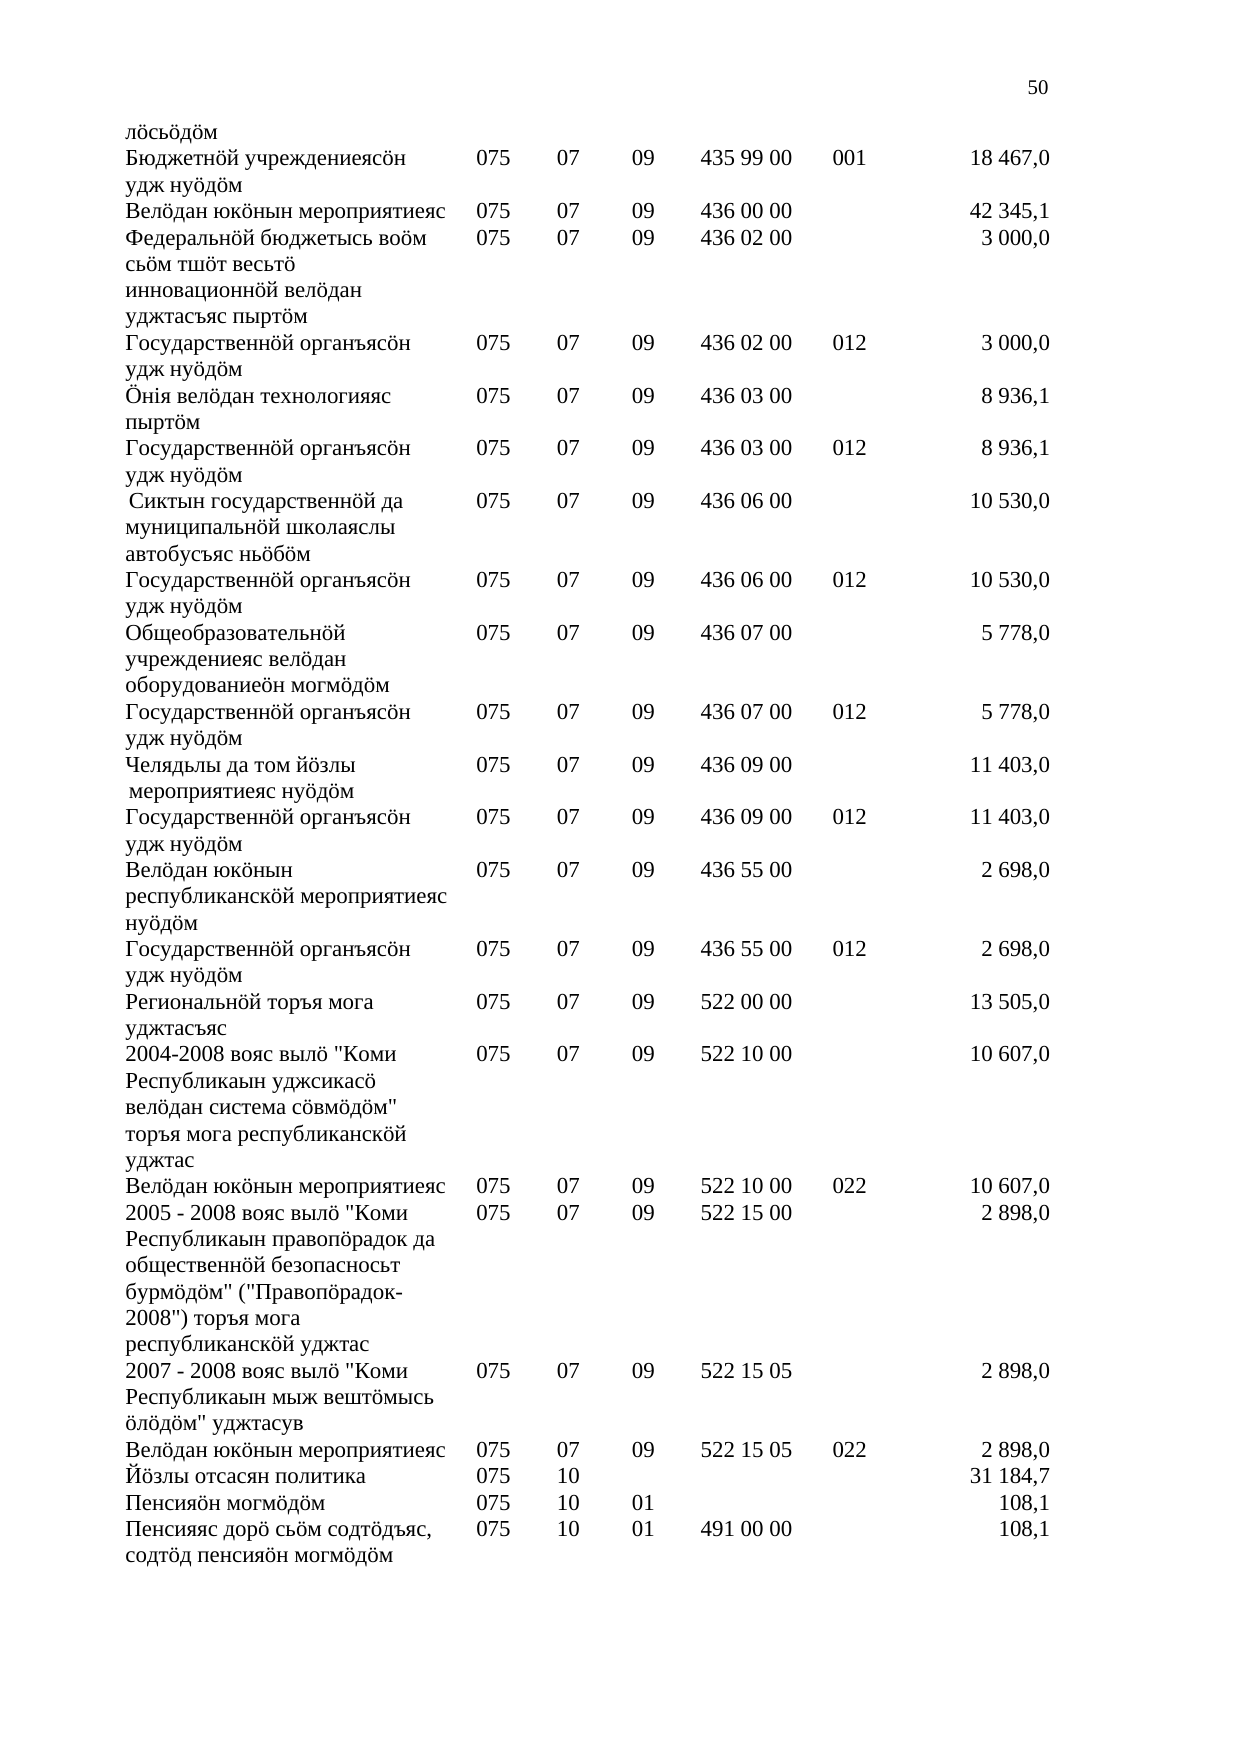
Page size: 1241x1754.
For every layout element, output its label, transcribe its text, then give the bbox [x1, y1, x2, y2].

table_cell 075 [456, 487, 531, 566]
table_cell [812, 1489, 887, 1515]
table_cell [1056, 434, 1093, 487]
table_cell [812, 197, 887, 223]
table_cell 09 [606, 487, 681, 566]
table_cell 022 [812, 1436, 887, 1462]
table_cell 2 698,0 [887, 935, 1056, 988]
table_cell 2004-2008 вояс вылö "Коми Республикаын уджсикасö велöдан система сöвмöдöм" торъя мога республиканскöй уджтас [119, 1041, 456, 1172]
table_cell 075 [456, 935, 531, 988]
table_cell [812, 118, 887, 144]
table_cell 075 [456, 751, 531, 803]
table_cell 09 [606, 619, 681, 698]
table_cell 07 [531, 1199, 606, 1357]
table_cell 01 [606, 1515, 681, 1594]
table_cell 2 898,0 [887, 1199, 1056, 1357]
table_cell 07 [531, 487, 606, 566]
table_cell 18 467,0 [887, 145, 1056, 197]
table_cell [1056, 619, 1093, 698]
table_cell 5 778,0 [887, 698, 1056, 751]
table_cell 075 [456, 856, 531, 935]
table_cell [1056, 751, 1093, 803]
table_cell 10 [531, 1489, 606, 1515]
table_cell 07 [531, 382, 606, 434]
table_cell 09 [606, 197, 681, 223]
table_cell 075 [456, 1041, 531, 1172]
table_cell Государственнöй органъясöн удж нуöдöм [119, 698, 456, 751]
table_cell [812, 487, 887, 566]
table_cell [812, 1515, 887, 1594]
table_cell 436 07 00 [681, 619, 812, 698]
table_cell [1056, 988, 1093, 1041]
table_cell 022 [812, 1172, 887, 1199]
table_cell 522 10 00 [681, 1041, 812, 1172]
table_cell 07 [531, 145, 606, 197]
table_cell 075 [456, 1199, 531, 1357]
table_cell 075 [456, 1172, 531, 1199]
table_cell 436 02 00 [681, 329, 812, 382]
table_cell 075 [456, 329, 531, 382]
table_cell 436 07 00 [681, 698, 812, 751]
table_cell [1056, 1199, 1093, 1357]
table_cell Государственнöй органъясöн удж нуöдöм [119, 329, 456, 382]
table_cell 13 505,0 [887, 988, 1056, 1041]
table_cell 01 [606, 1489, 681, 1515]
table_cell 436 03 00 [681, 382, 812, 434]
table_cell [812, 1357, 887, 1436]
table_cell 436 55 00 [681, 856, 812, 935]
table_cell 07 [531, 803, 606, 856]
table_cell [1056, 803, 1093, 856]
table_cell [681, 1462, 812, 1488]
table_cell [1056, 856, 1093, 935]
table_cell Велöдан юкöнын республиканскöй мероприятиеяс нуöдöм [119, 856, 456, 935]
table_cell [531, 118, 606, 144]
table_cell [1056, 698, 1093, 751]
table_cell Челядьлы да том йöзлы мероприятиеяс нуöдöм [119, 751, 456, 803]
table_cell 09 [606, 434, 681, 487]
table_cell [1056, 487, 1093, 566]
table_cell 07 [531, 1436, 606, 1462]
table_cell 07 [531, 329, 606, 382]
table_cell 075 [456, 1462, 531, 1488]
table_cell Сиктын государственнöй да муниципальнöй школаяслы автобусъяс ньöбöм [119, 487, 456, 566]
table_cell 436 02 00 [681, 224, 812, 329]
table_cell [812, 1041, 887, 1172]
table_cell 108,1 [887, 1489, 1056, 1515]
table_cell 07 [531, 856, 606, 935]
table_cell 10 607,0 [887, 1172, 1056, 1199]
table_cell 07 [531, 619, 606, 698]
table_cell [1056, 1357, 1093, 1436]
table_cell 10 607,0 [887, 1041, 1056, 1172]
table_cell [1056, 197, 1093, 223]
table_cell [887, 118, 1056, 144]
table_cell 075 [456, 224, 531, 329]
table_cell 07 [531, 751, 606, 803]
table_cell 012 [812, 698, 887, 751]
table_cell 075 [456, 988, 531, 1041]
table_cell [812, 988, 887, 1041]
table_cell 11 403,0 [887, 803, 1056, 856]
table_cell [812, 382, 887, 434]
table_cell 075 [456, 145, 531, 197]
table_cell 8 936,1 [887, 434, 1056, 487]
table_cell 42 345,1 [887, 197, 1056, 223]
table_cell [1056, 382, 1093, 434]
table_cell 2 898,0 [887, 1357, 1056, 1436]
table_cell 09 [606, 1172, 681, 1199]
table_cell 09 [606, 145, 681, 197]
table_cell лöсьöдöм [119, 118, 456, 144]
table_cell Государственнöй органъясöн удж нуöдöм [119, 434, 456, 487]
table_cell Региональнöй торъя мога уджтасъяс [119, 988, 456, 1041]
table_cell 075 [456, 1357, 531, 1436]
table_cell 09 [606, 935, 681, 988]
table_cell 436 09 00 [681, 751, 812, 803]
table_cell 09 [606, 698, 681, 751]
table_cell 012 [812, 935, 887, 988]
table_cell 07 [531, 566, 606, 619]
table_cell [1056, 566, 1093, 619]
table_cell [1056, 224, 1093, 329]
table_cell 09 [606, 1436, 681, 1462]
table_cell 09 [606, 224, 681, 329]
table_cell 07 [531, 935, 606, 988]
table_cell [606, 1462, 681, 1488]
table_cell 436 09 00 [681, 803, 812, 856]
table_cell 09 [606, 329, 681, 382]
table_cell 2 698,0 [887, 856, 1056, 935]
table_cell 012 [812, 566, 887, 619]
table_cell 09 [606, 988, 681, 1041]
table_cell [1056, 145, 1093, 197]
table_cell Бюджетнöй учреждениеясöн удж нуöдöм [119, 145, 456, 197]
table_cell 09 [606, 382, 681, 434]
table_cell [456, 118, 531, 144]
table_cell 09 [606, 1357, 681, 1436]
table_cell 108,1 [887, 1515, 1056, 1594]
table_cell [1056, 118, 1093, 144]
table_cell 09 [606, 1041, 681, 1172]
table_cell 436 00 00 [681, 197, 812, 223]
table_cell Велöдан юкöнын мероприятиеяс [119, 197, 456, 223]
table_cell 436 03 00 [681, 434, 812, 487]
table_cell Общеобразовательнöй учреждениеяс велöдан оборудованиеöн могмöдöм [119, 619, 456, 698]
table_cell Велöдан юкöнын мероприятиеяс [119, 1172, 456, 1199]
table_cell 001 [812, 145, 887, 197]
table_cell 075 [456, 619, 531, 698]
table_cell 10 [531, 1462, 606, 1488]
table_cell Öнія велöдан технологияяс пыртöм [119, 382, 456, 434]
table_cell 10 530,0 [887, 566, 1056, 619]
table_cell 075 [456, 566, 531, 619]
table_cell 8 936,1 [887, 382, 1056, 434]
table_cell 09 [606, 751, 681, 803]
table_cell [1056, 329, 1093, 382]
table_cell [1056, 1436, 1093, 1462]
table_cell 07 [531, 197, 606, 223]
table_cell 07 [531, 1041, 606, 1172]
table_cell 07 [531, 698, 606, 751]
table_cell Федеральнöй бюджетысь воöм сьöм тшöт весьтö инновационнöй велöдан уджтасъяс пыртöм [119, 224, 456, 329]
table_cell 10 [531, 1515, 606, 1594]
table_cell 07 [531, 434, 606, 487]
table_cell 522 00 00 [681, 988, 812, 1041]
table_cell 09 [606, 856, 681, 935]
table_cell [812, 1462, 887, 1488]
table_cell 522 15 05 [681, 1357, 812, 1436]
table_cell [1056, 1462, 1093, 1488]
table_cell 3 000,0 [887, 224, 1056, 329]
table_cell 075 [456, 434, 531, 487]
table_cell [812, 224, 887, 329]
table_cell 2 898,0 [887, 1436, 1056, 1462]
table_cell 522 10 00 [681, 1172, 812, 1199]
table_cell 012 [812, 803, 887, 856]
table_cell 436 55 00 [681, 935, 812, 988]
table_cell [812, 619, 887, 698]
table_cell [1056, 1489, 1093, 1515]
table_cell 075 [456, 197, 531, 223]
table_cell Йöзлы отсасян политика [119, 1462, 456, 1488]
table_cell [1056, 935, 1093, 988]
table_cell [681, 1489, 812, 1515]
table_cell 07 [531, 1357, 606, 1436]
table_cell 07 [531, 988, 606, 1041]
table_cell [1056, 1515, 1093, 1594]
table_cell [606, 118, 681, 144]
table_cell Государственнöй органъясöн удж нуöдöм [119, 935, 456, 988]
table_cell [812, 751, 887, 803]
table_cell 075 [456, 1436, 531, 1462]
table_cell 436 06 00 [681, 487, 812, 566]
table_cell Государственнöй органъясöн удж нуöдöм [119, 566, 456, 619]
table_cell Пенсияöн могмöдöм [119, 1489, 456, 1515]
table_cell 012 [812, 329, 887, 382]
table_cell 10 530,0 [887, 487, 1056, 566]
table_cell [1056, 1172, 1093, 1199]
table_cell 2005 - 2008 вояс вылö "Коми Республикаын правопöрадок да общественнöй безопасносьт бурмöдöм" ("Правопöрадок-2008") торъя мога республиканскöй уджтас [119, 1199, 456, 1357]
table_cell 09 [606, 803, 681, 856]
table_cell 522 15 00 [681, 1199, 812, 1357]
table_cell 09 [606, 566, 681, 619]
table_cell 5 778,0 [887, 619, 1056, 698]
table_cell 522 15 05 [681, 1436, 812, 1462]
table_cell 012 [812, 434, 887, 487]
table_cell 3 000,0 [887, 329, 1056, 382]
table_cell 436 06 00 [681, 566, 812, 619]
table_cell 31 184,7 [887, 1462, 1056, 1488]
table_cell 07 [531, 224, 606, 329]
table_cell 075 [456, 382, 531, 434]
table_cell 491 00 00 [681, 1515, 812, 1594]
table_cell Велöдан юкöнын мероприятиеяс [119, 1436, 456, 1462]
table_cell 075 [456, 803, 531, 856]
table_cell [812, 1199, 887, 1357]
table_cell 11 403,0 [887, 751, 1056, 803]
table_cell 2007 - 2008 вояс вылö "Коми Республикаын мыж вештöмысь öлöдöм" уджтасув [119, 1357, 456, 1436]
table_cell [1056, 1041, 1093, 1172]
table_cell Пенсияяс дорö сьöм содтöдъяс, содтöд пенсияöн могмöдöм [119, 1515, 456, 1594]
table_cell 07 [531, 1172, 606, 1199]
table_cell 075 [456, 1515, 531, 1594]
table_cell 075 [456, 1489, 531, 1515]
table_cell 09 [606, 1199, 681, 1357]
table_cell Государственнöй органъясöн удж нуöдöм [119, 803, 456, 856]
table_cell 075 [456, 698, 531, 751]
table_cell [812, 856, 887, 935]
table_cell 435 99 00 [681, 145, 812, 197]
table_cell [681, 118, 812, 144]
